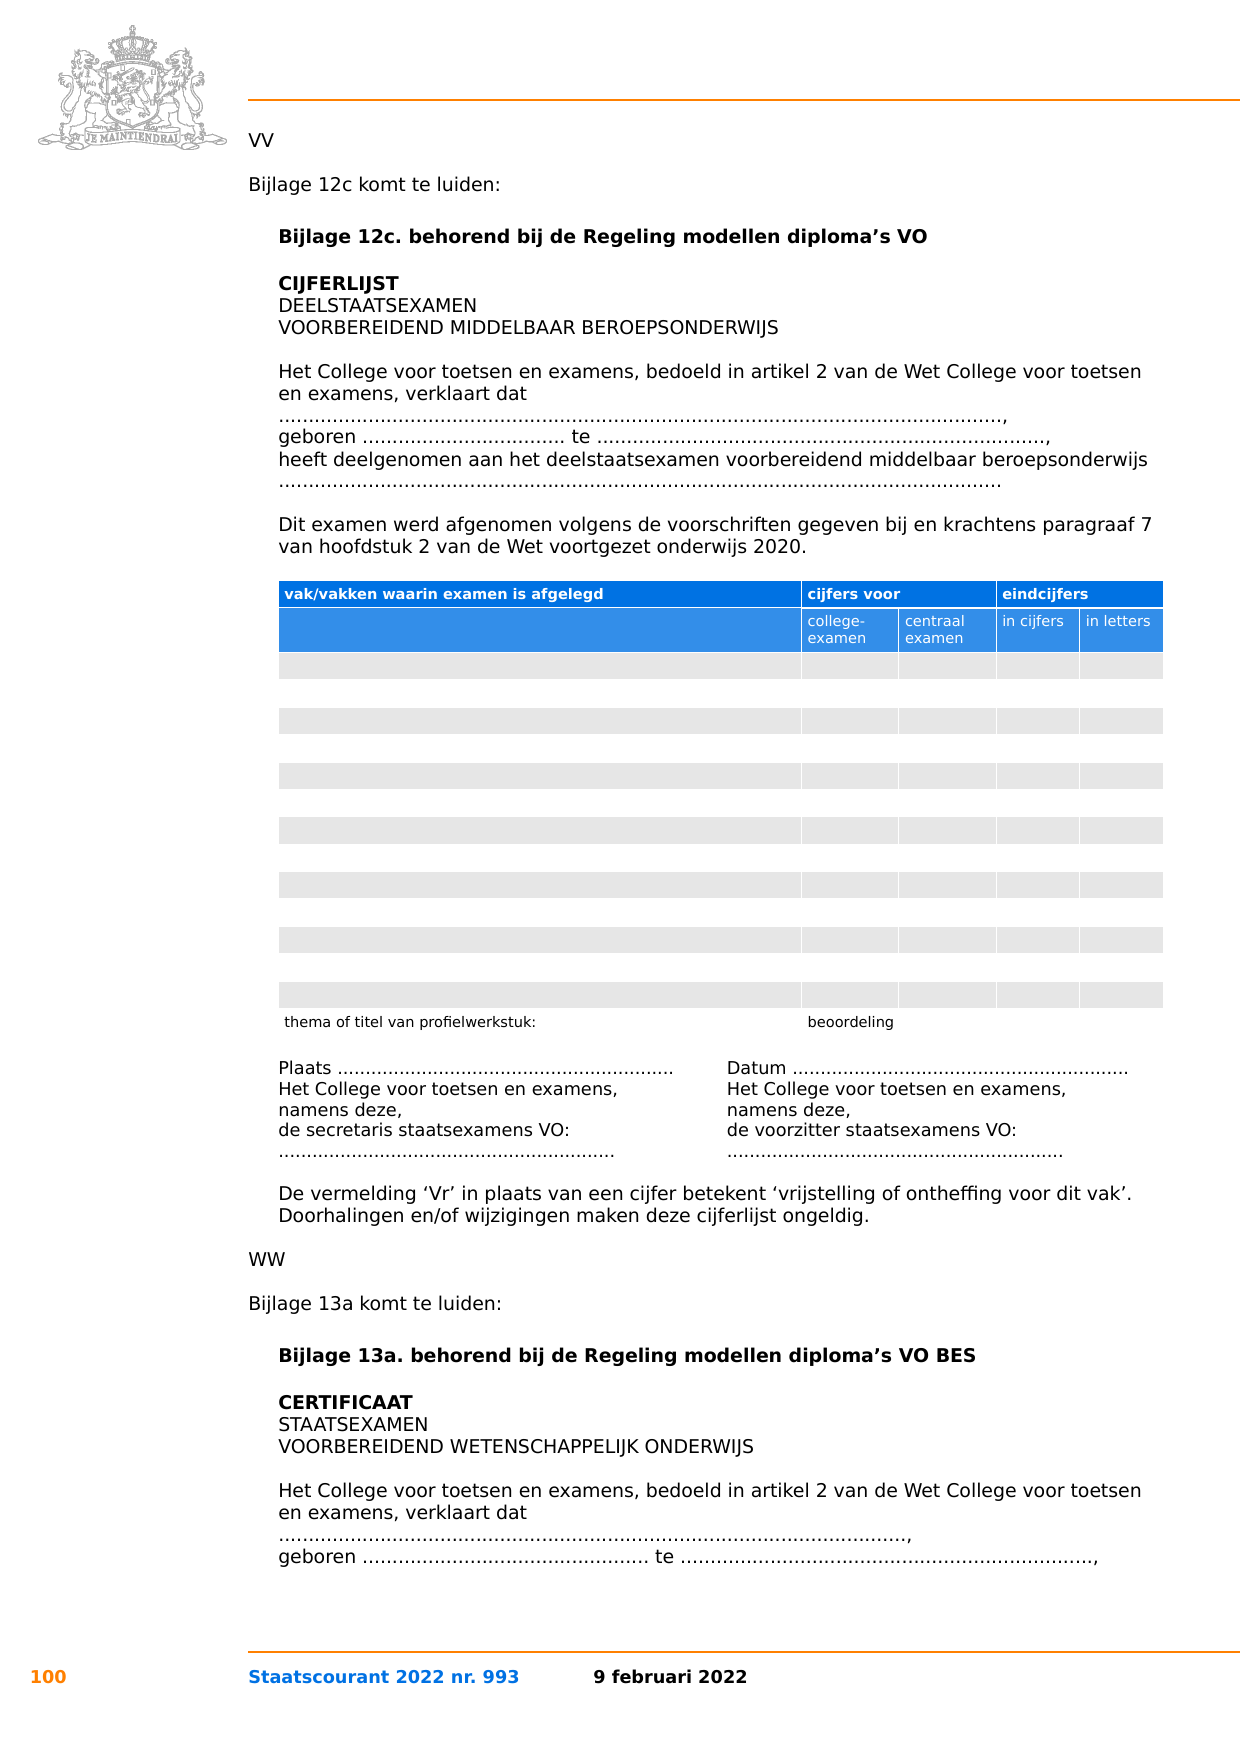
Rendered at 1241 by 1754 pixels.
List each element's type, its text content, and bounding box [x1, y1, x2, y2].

table_header cijfers voor [802, 581, 996, 607]
text De vermelding ‘Vr’ in plaats van een cijfer betekent ‘vrijstelling of ontheffing voor dit vak’. [278, 1183, 1163, 1205]
text STAATSEXAMEN [278, 1414, 1163, 1436]
text heeft deelgenomen aan het deelstaatsexamen voorbereidend middelbaar beroepsonderwijs [278, 448, 1163, 470]
table_cell [802, 680, 898, 707]
table_cell [1080, 927, 1163, 953]
table_cell beoordeling [802, 1009, 1163, 1035]
table_cell [997, 680, 1079, 707]
text VOORBEREIDEND WETENSCHAPPELIJK ONDERWIJS [278, 1436, 1163, 1458]
table_header vak/vakken waarin examen is afgelegd [279, 581, 801, 608]
table_cell [1080, 763, 1163, 789]
table_cell [899, 872, 996, 898]
picture [38, 25, 227, 150]
table_cell [997, 954, 1079, 981]
table_cell [1080, 845, 1163, 871]
table_cell [1080, 900, 1163, 926]
table_cell [802, 927, 898, 953]
table_cell [1080, 954, 1163, 981]
text ........................................................................................................., [278, 1524, 1163, 1546]
table_cell [997, 927, 1079, 953]
table_cell [997, 735, 1079, 761]
table_cell [997, 763, 1079, 789]
table_cell in cijfers [997, 609, 1079, 652]
table_cell [279, 954, 801, 981]
table_cell [1080, 680, 1163, 707]
table_cell [997, 708, 1079, 734]
text geboren ................................................ te ....................................................................., [278, 1546, 1163, 1568]
table_cell [802, 845, 898, 871]
subtitle Bijlage 13a. behorend bij de Regeling modellen diploma’s VO BES [278, 1345, 1163, 1367]
table_cell [899, 900, 996, 926]
table_cell Het College voor toetsen en examens, namens deze, de secretaris staatsexamens VO: ............................................................ [278, 1079, 721, 1161]
table_cell [1080, 982, 1163, 1008]
table_cell [899, 763, 996, 789]
table_cell [1080, 790, 1163, 816]
table_cell thema of titel van profielwerkstuk: [279, 1009, 801, 1035]
table_cell [899, 653, 996, 679]
table_cell [1080, 708, 1163, 734]
text Het College voor toetsen en examens, bedoeld in artikel 2 van de Wet College voor toetsen en examens, verklaart dat [278, 1480, 1163, 1524]
table_cell college-examen [802, 609, 898, 652]
text DEELSTAATSEXAMEN [278, 295, 1163, 317]
table_cell [997, 817, 1079, 844]
table_cell [802, 817, 898, 844]
table_cell [899, 817, 996, 844]
table_cell [997, 653, 1079, 679]
table_cell [899, 708, 996, 734]
text WW [248, 1249, 1163, 1271]
text ........................................................................................................................., [278, 404, 1163, 426]
table_cell [899, 982, 996, 1008]
table_cell [1080, 817, 1163, 844]
table_cell [802, 982, 898, 1008]
table_cell [279, 982, 801, 1008]
table_cell [802, 872, 898, 898]
table_cell [802, 900, 898, 926]
table_cell [279, 680, 801, 707]
text Doorhalingen en/of wijzigingen maken deze cijferlijst ongeldig. [278, 1205, 1163, 1227]
table_cell [997, 790, 1079, 816]
table_cell [279, 927, 801, 953]
text Het College voor toetsen en examens, bedoeld in artikel 2 van de Wet College voor toetsen en examens, verklaart dat [278, 361, 1163, 404]
table_cell [997, 982, 1079, 1008]
table_header Plaats ............................................................ [278, 1058, 721, 1079]
table_cell [1080, 735, 1163, 761]
table_cell [279, 763, 801, 789]
table_cell [802, 763, 898, 789]
table_cell [1080, 653, 1163, 679]
text VV [248, 130, 1163, 152]
table_header Datum ............................................................ [721, 1058, 1163, 1079]
table_cell [899, 790, 996, 816]
table_cell [1080, 872, 1163, 898]
table_cell [997, 845, 1079, 871]
table_cell [802, 735, 898, 761]
text VOORBEREIDEND MIDDELBAAR BEROEPSONDERWIJS [278, 317, 1163, 339]
table_cell [802, 790, 898, 816]
table_header eindcijfers [997, 581, 1163, 607]
table_cell [279, 817, 801, 844]
table_cell [279, 735, 801, 761]
text geboren .................................. te ..........................................................................., [278, 426, 1163, 448]
table_cell [802, 653, 898, 679]
table_cell [279, 872, 801, 898]
table_cell in letters [1080, 609, 1163, 652]
table_cell [279, 845, 801, 871]
table_cell [997, 872, 1079, 898]
table_cell [802, 954, 898, 981]
table_cell [802, 708, 898, 734]
table_cell [997, 900, 1079, 926]
text CIJFERLIJST [278, 273, 1163, 295]
table_cell [899, 680, 996, 707]
table_cell [279, 653, 801, 679]
subtitle Bijlage 12c. behorend bij de Regeling modellen diploma’s VO [278, 226, 1163, 248]
text ......................................................................................................................... [278, 470, 1163, 492]
table_cell [899, 735, 996, 761]
table_cell [899, 927, 996, 953]
table_cell [279, 708, 801, 734]
table_cell Het College voor toetsen en examens, namens deze, de voorzitter staatsexamens VO: ............................................................ [721, 1079, 1163, 1161]
text Bijlage 12c komt te luiden: [248, 174, 1163, 196]
text CERTIFICAAT [278, 1392, 1163, 1414]
table_cell [899, 954, 996, 981]
table_cell [279, 790, 801, 816]
table_cell centraal examen [899, 609, 996, 652]
text Dit examen werd afgenomen volgens de voorschriften gegeven bij en krachtens paragraaf 7 van hoofdstuk 2 van de Wet voortgezet onderwijs 2020. [278, 514, 1163, 558]
table_cell [279, 900, 801, 926]
text Bijlage 13a komt te luiden: [248, 1293, 1163, 1315]
table_cell [899, 845, 996, 871]
